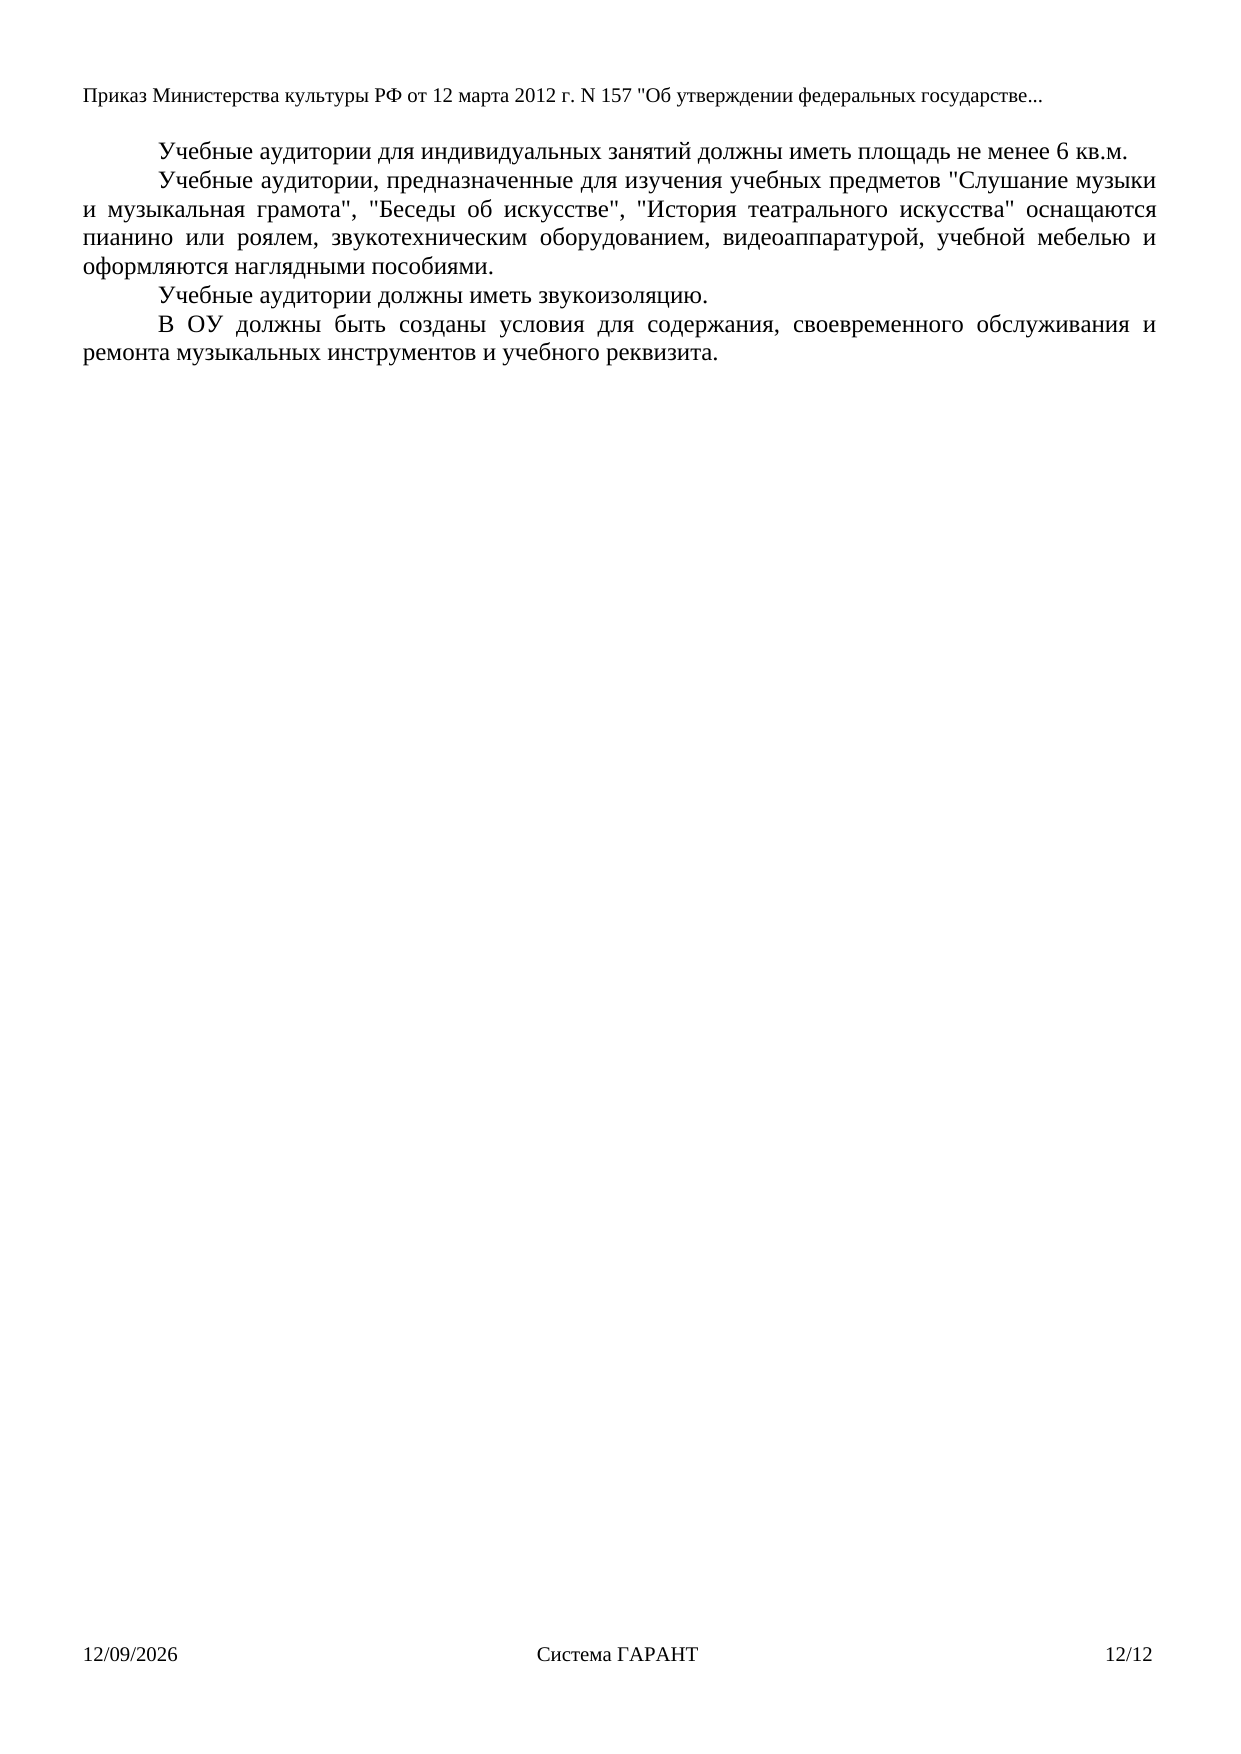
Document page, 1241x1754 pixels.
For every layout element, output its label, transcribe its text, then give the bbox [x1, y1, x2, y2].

text Учебные аудитории должны иметь звукоизоляцию. [83, 280, 1157, 309]
text В ОУ должны быть созданы условия для содержания, своевременного обслуживания и ремонта музыкальных инструментов и учебного реквизита. [83, 309, 1157, 366]
text Учебные аудитории для индивидуальных занятий должны иметь площадь не менее 6 кв.м. [83, 136, 1157, 165]
text Учебные аудитории, предназначенные для изучения учебных предметов "Слушание музыки и музыкальная грамота", "Беседы об искусстве", "История театрального искусства" оснащаются пианино или роялем, звукотехническим оборудованием, видеоаппаратурой, учебной мебелью и оформляются наглядными пособиями. [83, 165, 1157, 280]
